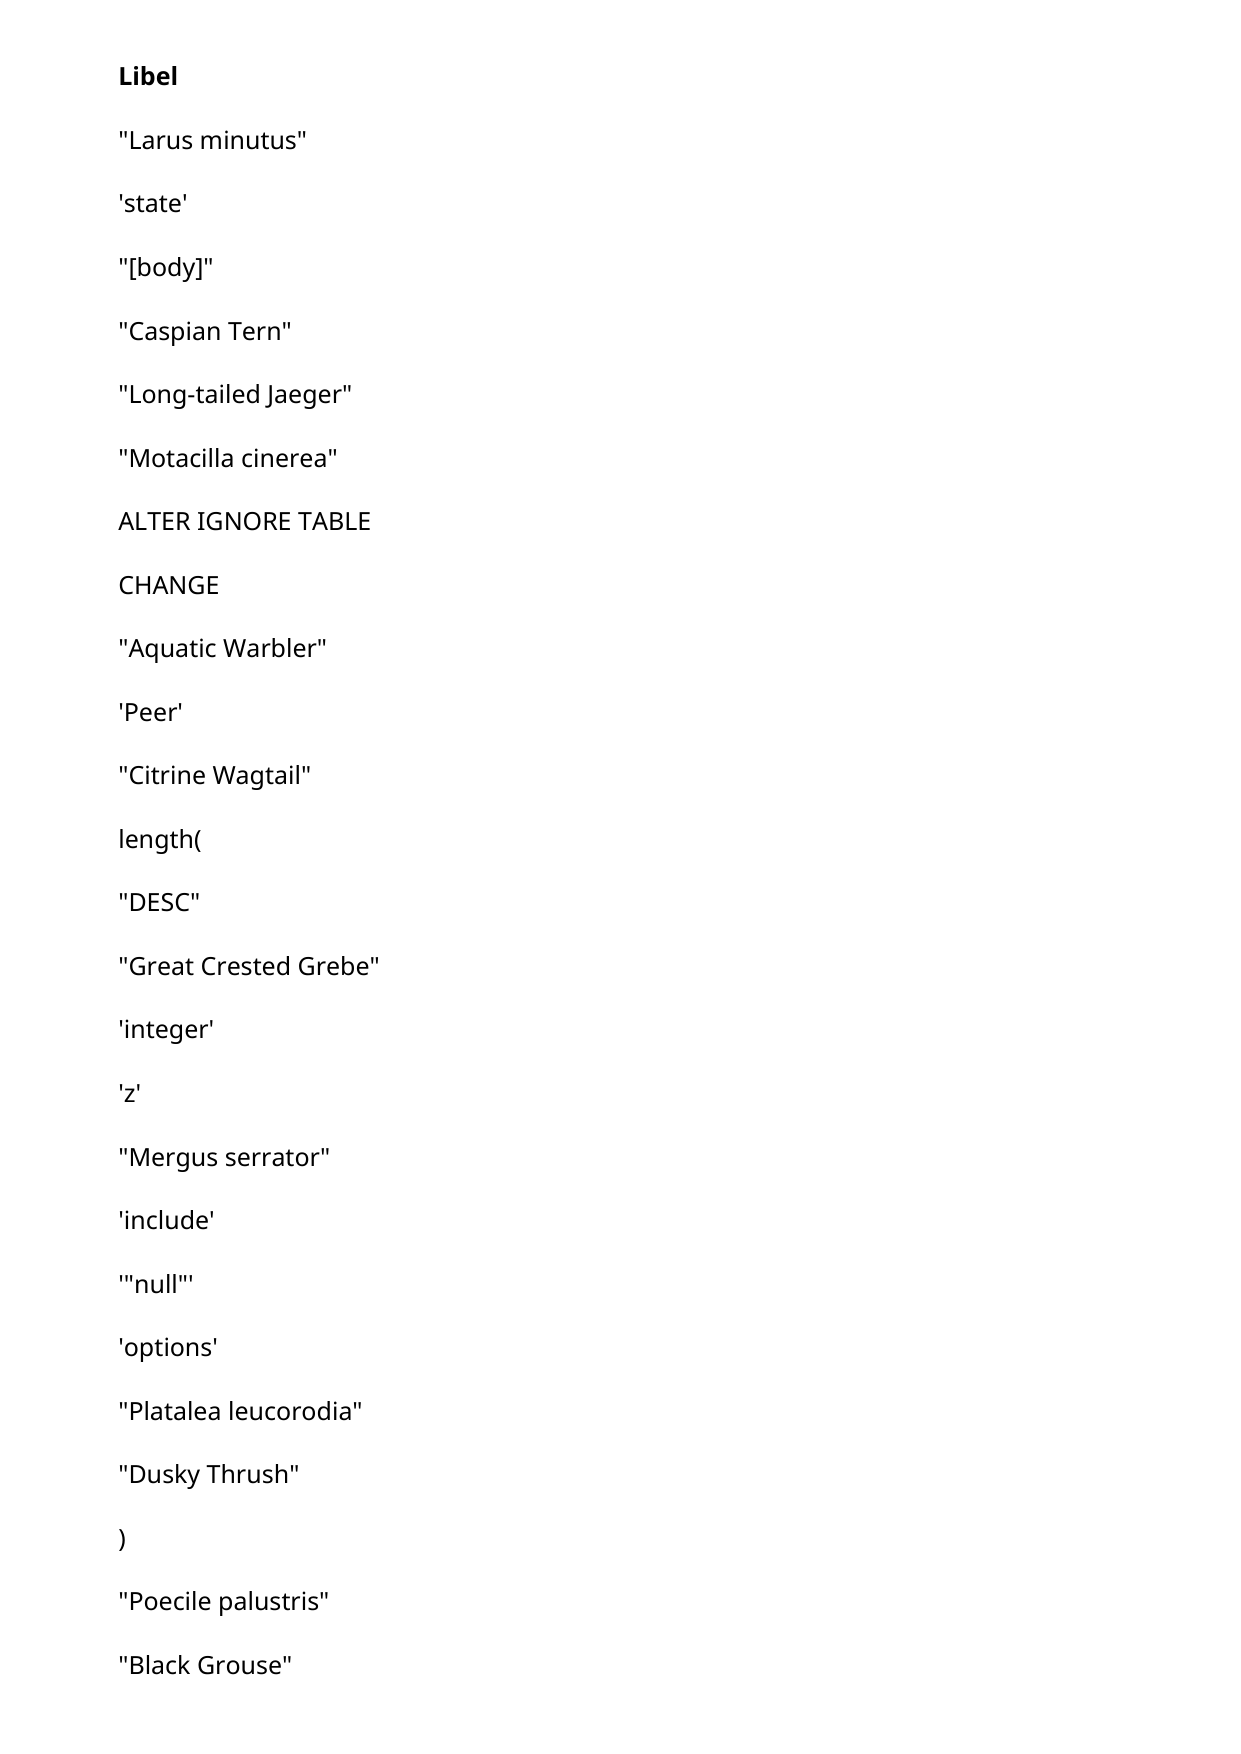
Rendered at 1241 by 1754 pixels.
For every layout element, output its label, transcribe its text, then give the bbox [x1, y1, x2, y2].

table_cell "Dusky Thrush" [118, 1457, 1240, 1521]
table_cell "Platalea leucorodia" [118, 1394, 1240, 1457]
table_cell "[body]" [118, 250, 1240, 313]
table_cell 'state' [118, 186, 1240, 250]
table_cell "Great Crested Grebe" [118, 949, 1240, 1012]
table_cell 'z' [118, 1076, 1240, 1139]
table_cell 'options' [118, 1330, 1240, 1393]
table_cell "Aquatic Warbler" [118, 631, 1240, 694]
table_cell 'include' [118, 1203, 1240, 1266]
table_cell "Motacilla cinerea" [118, 440, 1240, 504]
table_header Libel [118, 59, 1240, 123]
table_cell "Poecile palustris" [118, 1584, 1240, 1648]
table_cell "Citrine Wagtail" [118, 758, 1240, 822]
table_cell "DESC" [118, 885, 1240, 949]
table_cell '"null"' [118, 1266, 1240, 1330]
table_cell ) [118, 1521, 1240, 1584]
table_cell 'Peer' [118, 695, 1240, 758]
table_cell length( [118, 822, 1240, 885]
table_cell "Long-tailed Jaeger" [118, 377, 1240, 440]
table_cell "Larus minutus" [118, 123, 1240, 186]
table_cell 'integer' [118, 1012, 1240, 1076]
table_cell CHANGE [118, 568, 1240, 631]
table_cell ALTER IGNORE TABLE [118, 504, 1240, 567]
table_cell "Caspian Tern" [118, 313, 1240, 377]
table_cell "Black Grouse" [118, 1648, 1240, 1682]
table_cell "Mergus serrator" [118, 1139, 1240, 1203]
